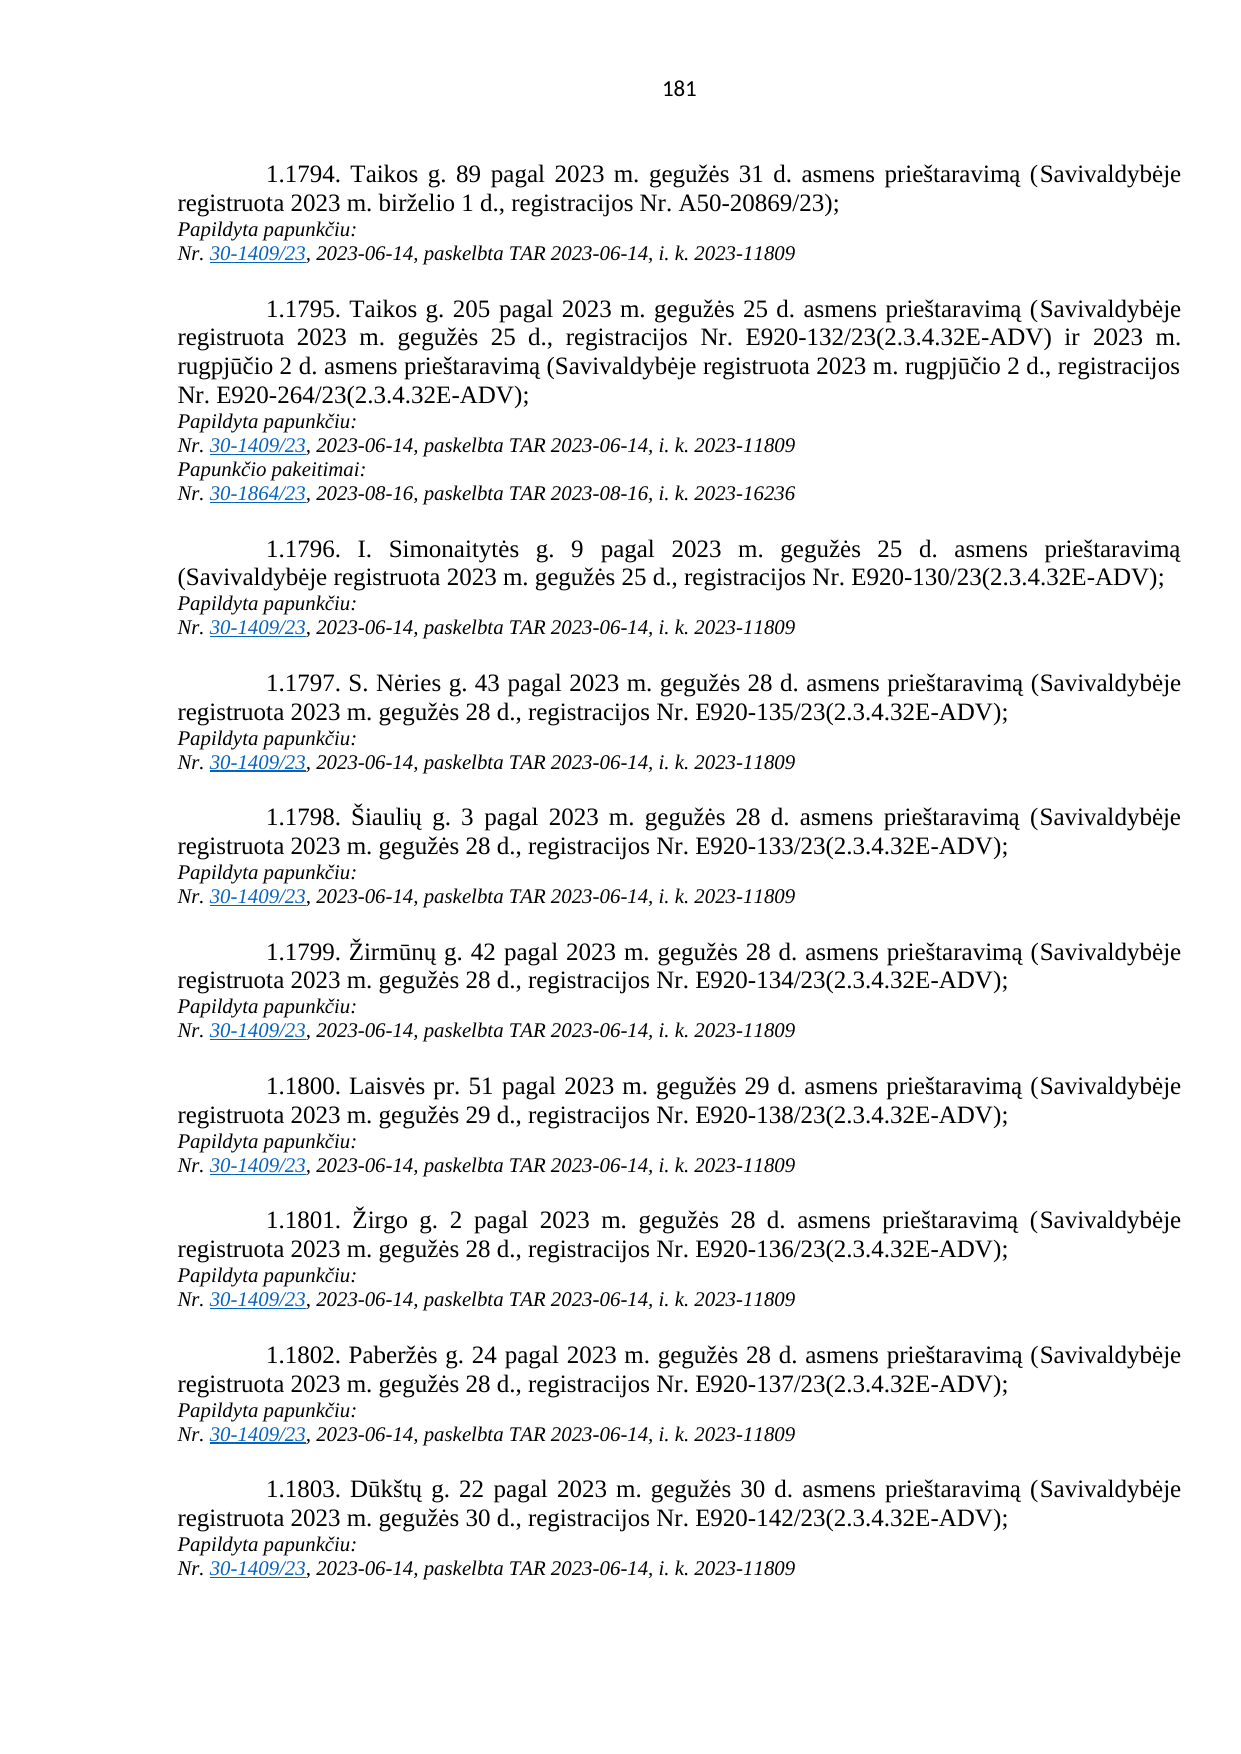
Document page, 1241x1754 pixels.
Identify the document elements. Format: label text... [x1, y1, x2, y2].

text Papildyta papunkčiu: [177, 726, 1181, 750]
text 1.1802. Paberžės g. 24 pagal 2023 m. gegužės 28 d. asmens prieštaravimą (Savivaldybėje registruota 2023 m. gegužės 28 d., registracijos Nr. E920-137/23(2.3.4.32E-ADV); [177, 1340, 1181, 1397]
text Nr. 30-1409/23, 2023-06-14, paskelbta TAR 2023-06-14, i. k. 2023-11809 [177, 1422, 1181, 1446]
text 1.1800. Laisvės pr. 51 pagal 2023 m. gegužės 29 d. asmens prieštaravimą (Savivaldybėje registruota 2023 m. gegužės 29 d., registracijos Nr. E920-138/23(2.3.4.32E-ADV); [177, 1071, 1181, 1129]
text 1.1799. Žirmūnų g. 42 pagal 2023 m. gegužės 28 d. asmens prieštaravimą (Savivaldybėje registruota 2023 m. gegužės 28 d., registracijos Nr. E920-134/23(2.3.4.32E-ADV); [177, 937, 1181, 994]
text Nr. 30-1409/23, 2023-06-14, paskelbta TAR 2023-06-14, i. k. 2023-11809 [177, 750, 1181, 774]
text Nr. 30-1409/23, 2023-06-14, paskelbta TAR 2023-06-14, i. k. 2023-11809 [177, 1287, 1181, 1311]
text Papildyta papunkčiu: [177, 994, 1181, 1018]
text Papildyta papunkčiu: [177, 1129, 1181, 1153]
text 1.1795. Taikos g. 205 pagal 2023 m. gegužės 25 d. asmens prieštaravimą (Savivaldybėje registruota 2023 m. gegužės 25 d., registracijos Nr. E920-132/23(2.3.4.32E-ADV) ir 2023 m. rugpjūčio 2 d. asmens prieštaravimą (Savivaldybėje registruota 2023 m. rugpjūčio 2 d., registracijos Nr. E920-264/23(2.3.4.32E-ADV); [177, 294, 1181, 409]
text Papildyta papunkčiu: [177, 591, 1181, 615]
text Nr. 30-1409/23, 2023-06-14, paskelbta TAR 2023-06-14, i. k. 2023-11809 [177, 1556, 1181, 1580]
text Nr. 30-1409/23, 2023-06-14, paskelbta TAR 2023-06-14, i. k. 2023-11809 [177, 1153, 1181, 1177]
text Papunkčio pakeitimai: [177, 457, 1181, 481]
text Nr. 30-1409/23, 2023-06-14, paskelbta TAR 2023-06-14, i. k. 2023-11809 [177, 884, 1181, 908]
text 1.1801. Žirgo g. 2 pagal 2023 m. gegužės 28 d. asmens prieštaravimą (Savivaldybėje registruota 2023 m. gegužės 28 d., registracijos Nr. E920-136/23(2.3.4.32E-ADV); [177, 1206, 1181, 1263]
text Papildyta papunkčiu: [177, 409, 1181, 433]
text Papildyta papunkčiu: [177, 1263, 1181, 1287]
text 1.1803. Dūkštų g. 22 pagal 2023 m. gegužės 30 d. asmens prieštaravimą (Savivaldybėje registruota 2023 m. gegužės 30 d., registracijos Nr. E920-142/23(2.3.4.32E-ADV); [177, 1474, 1181, 1532]
text Nr. 30-1864/23, 2023-08-16, paskelbta TAR 2023-08-16, i. k. 2023-16236 [177, 481, 1181, 505]
text Papildyta papunkčiu: [177, 860, 1181, 884]
text 1.1797. S. Nėries g. 43 pagal 2023 m. gegužės 28 d. asmens prieštaravimą (Savivaldybėje registruota 2023 m. gegužės 28 d., registracijos Nr. E920-135/23(2.3.4.32E-ADV); [177, 668, 1181, 726]
text Nr. 30-1409/23, 2023-06-14, paskelbta TAR 2023-06-14, i. k. 2023-11809 [177, 615, 1181, 639]
text 1.1798. Šiaulių g. 3 pagal 2023 m. gegužės 28 d. asmens prieštaravimą (Savivaldybėje registruota 2023 m. gegužės 28 d., registracijos Nr. E920-133/23(2.3.4.32E-ADV); [177, 802, 1181, 860]
text Nr. 30-1409/23, 2023-06-14, paskelbta TAR 2023-06-14, i. k. 2023-11809 [177, 241, 1181, 265]
text Nr. 30-1409/23, 2023-06-14, paskelbta TAR 2023-06-14, i. k. 2023-11809 [177, 433, 1181, 457]
text Papildyta papunkčiu: [177, 1397, 1181, 1422]
text 1.1794. Taikos g. 89 pagal 2023 m. gegužės 31 d. asmens prieštaravimą (Savivaldybėje registruota 2023 m. birželio 1 d., registracijos Nr. A50-20869/23); [177, 159, 1181, 217]
text Nr. 30-1409/23, 2023-06-14, paskelbta TAR 2023-06-14, i. k. 2023-11809 [177, 1018, 1181, 1042]
text Papildyta papunkčiu: [177, 217, 1181, 241]
text 1.1796. I. Simonaitytės g. 9 pagal 2023 m. gegužės 25 d. asmens prieštaravimą (Savivaldybėje registruota 2023 m. gegužės 25 d., registracijos Nr. E920-130/23(2.3.4.32E-ADV); [177, 534, 1181, 591]
text Papildyta papunkčiu: [177, 1532, 1181, 1556]
